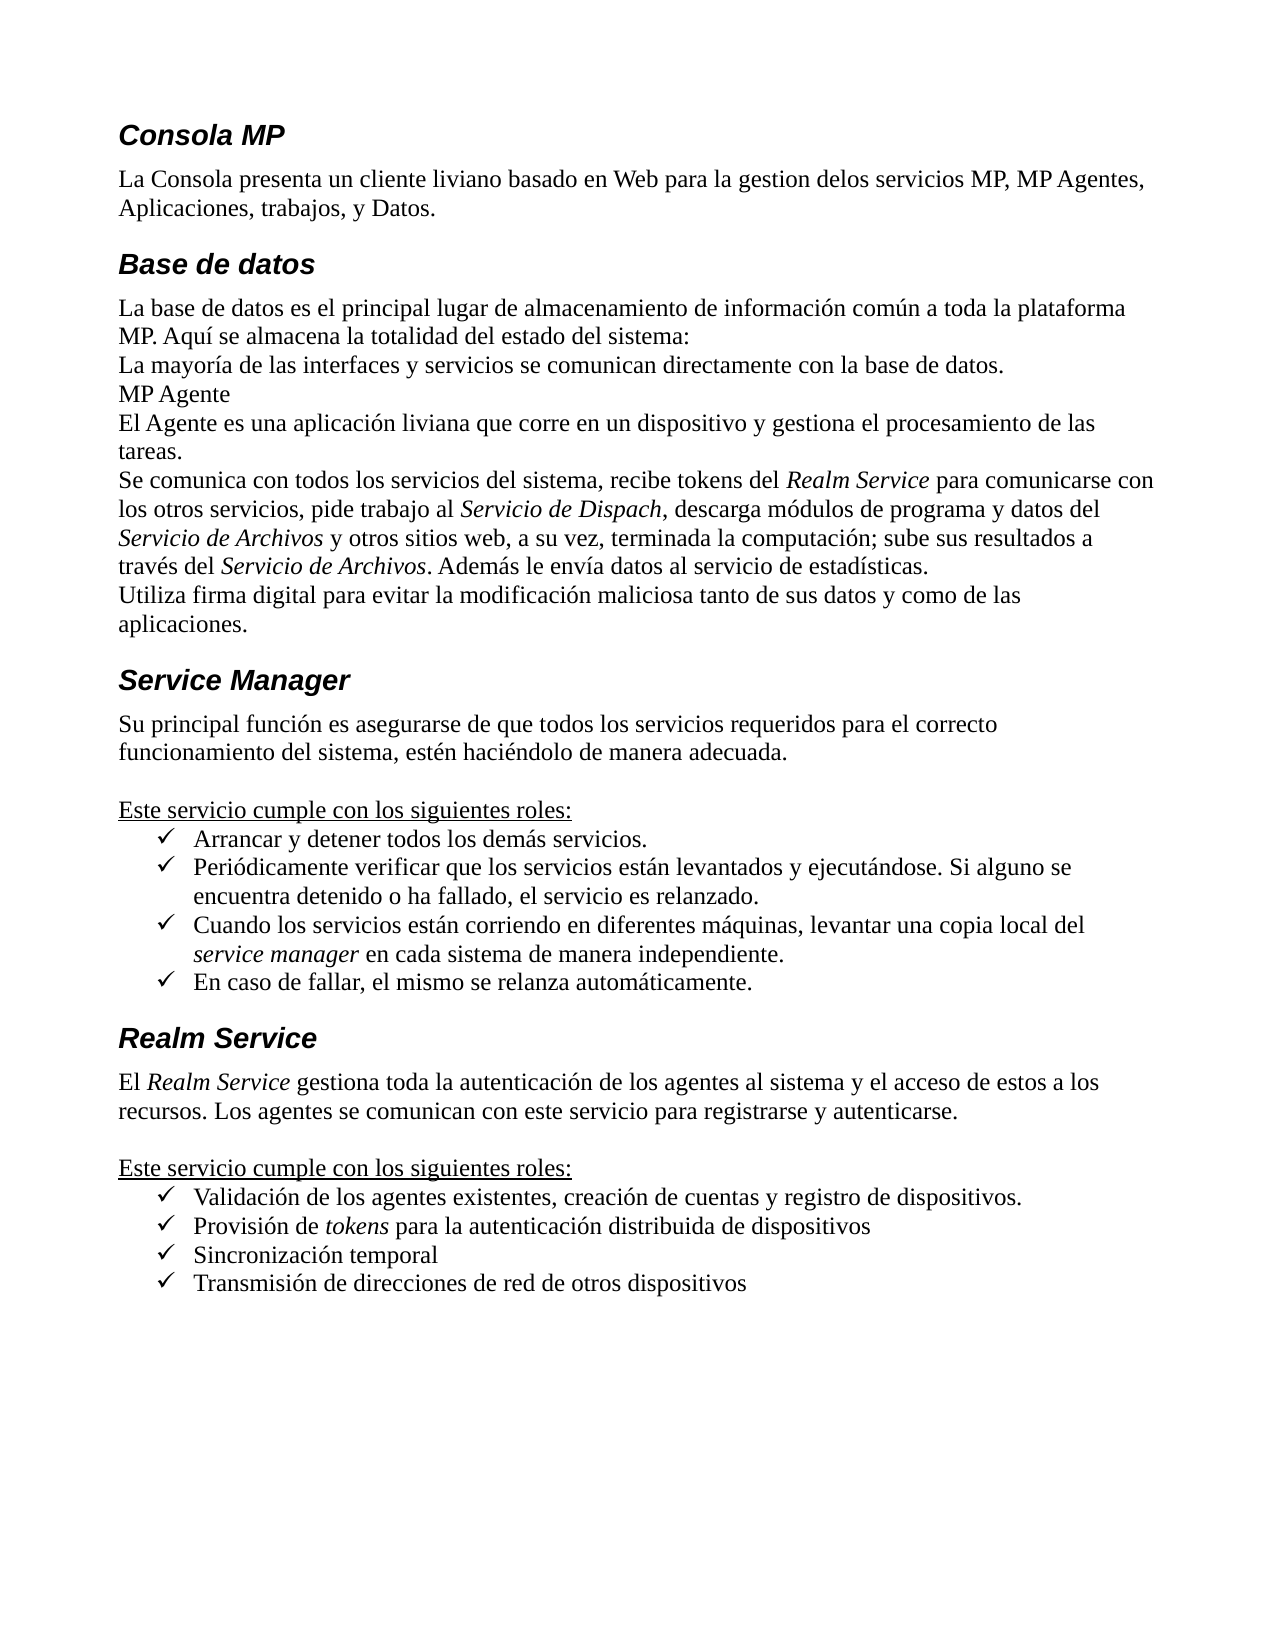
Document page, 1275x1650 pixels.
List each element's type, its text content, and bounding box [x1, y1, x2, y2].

list Transmisión de direcciones de red de otros dispositivos [156, 1268, 1157, 1297]
text La Consola presenta un cliente liviano basado en Web para la gestion delos servicios MP, MP Agentes, Aplicaciones, trabajos, y Datos. [118, 164, 1157, 222]
text Este servicio cumple con los siguientes roles: [118, 1153, 1157, 1182]
text El Agente es una aplicación liviana que corre en un dispositivo y gestiona el procesamiento de las tareas. [118, 408, 1157, 465]
text La mayoría de las interfaces y servicios se comunican directamente con la base de datos. [118, 350, 1157, 379]
list En caso de fallar, el mismo se relanza automáticamente. [156, 967, 1157, 996]
list Arrancar y detener todos los demás servicios. [156, 824, 1157, 852]
list Cuando los servicios están corriendo en diferentes máquinas, levantar una copia local del service manager en cada sistema de manera independiente. [156, 910, 1157, 967]
text La base de datos es el principal lugar de almacenamiento de información común a toda la plataforma MP. Aquí se almacena la totalidad del estado del sistema: [118, 293, 1157, 350]
text El Realm Service gestiona toda la autenticación de los agentes al sistema y el acceso de estos a los recursos. Los agentes se comunican con este servicio para registrarse y autenticarse. [118, 1067, 1157, 1125]
text Su principal función es asegurarse de que todos los servicios requeridos para el correcto funcionamiento del sistema, estén haciéndolo de manera adecuada. [118, 709, 1157, 766]
text Utiliza firma digital para evitar la modificación maliciosa tanto de sus datos y como de las aplicaciones. [118, 580, 1157, 638]
subtitle Realm Service [118, 1021, 1157, 1055]
text MP Agente [118, 379, 1157, 408]
text Este servicio cumple con los siguientes roles: [118, 795, 1157, 824]
subtitle Base de datos [118, 247, 1157, 280]
subtitle Service Manager [118, 663, 1157, 696]
list Periódicamente verificar que los servicios están levantados y ejecutándose. Si alguno se encuentra detenido o ha fallado, el servicio es relanzado. [156, 852, 1157, 910]
list Validación de los agentes existentes, creación de cuentas y registro de dispositivos. [156, 1182, 1157, 1211]
list Provisión de tokens para la autenticación distribuida de dispositivos [156, 1211, 1157, 1240]
subtitle Consola MP [118, 118, 1157, 152]
list Sincronización temporal [156, 1240, 1157, 1268]
text Se comunica con todos los servicios del sistema, recibe tokens del Realm Service para comunicarse con los otros servicios, pide trabajo al Servicio de Dispach, descarga módulos de programa y datos del Servicio de Archivos y otros sitios web, a su vez, terminada la computación; sube sus resultados a través del Servicio de Archivos. Además le envía datos al servicio de estadísticas. [118, 465, 1157, 580]
